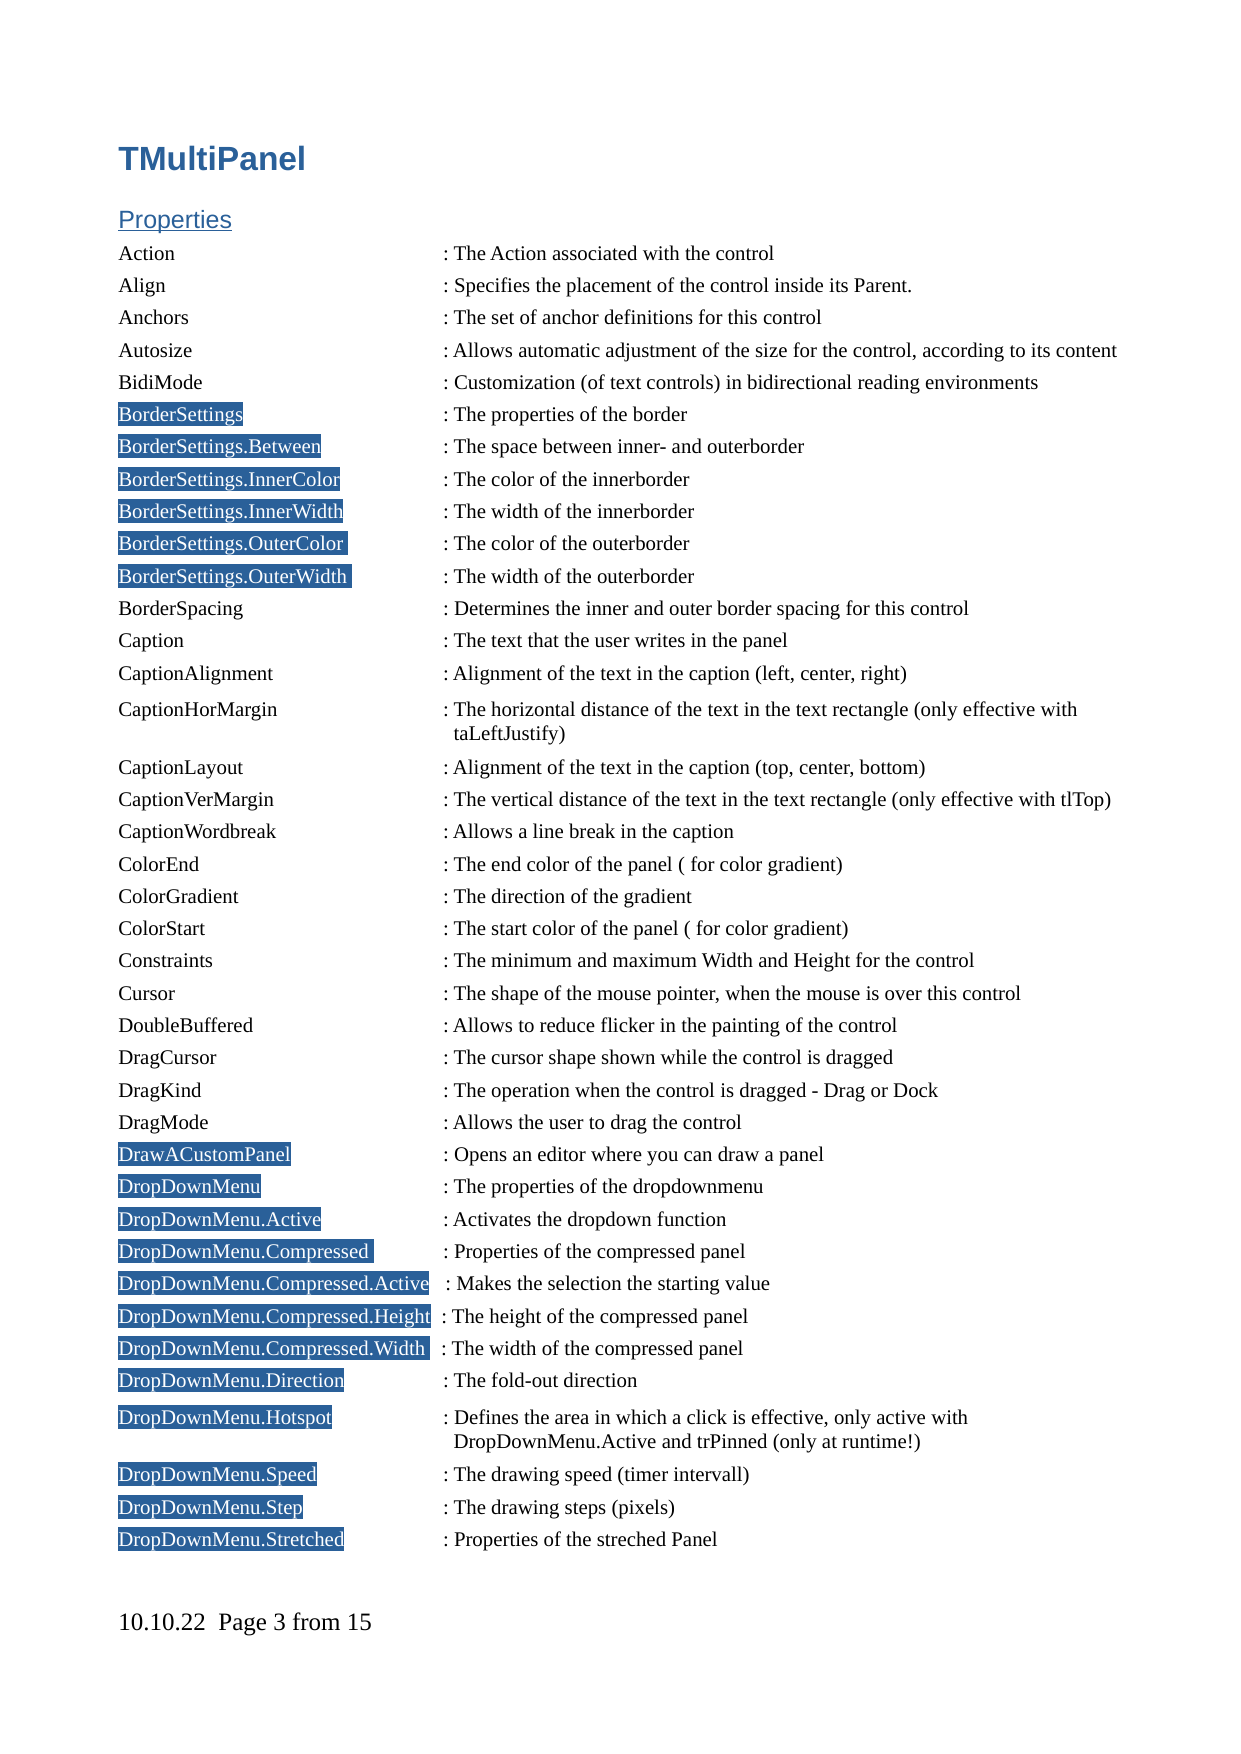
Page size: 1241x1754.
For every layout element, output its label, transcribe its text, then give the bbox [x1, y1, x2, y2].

text BorderSettings.OuterColor : The color of the outerborder [118, 537, 1122, 554]
text DropDownMenu.Hotspot : Defines the area in which a click is effective, only active with DropDownMenu.Active and trPinned (only at runtime!) [118, 1406, 1122, 1453]
text Align : Specifies the placement of the control inside its Parent. [118, 278, 1122, 296]
text ColorEnd : The end color of the panel ( for color gradient) [118, 857, 1122, 874]
text Constraints : The minimum and maximum Width and Height for the control [118, 954, 1122, 971]
text BorderSettings : The properties of the border [118, 407, 1122, 425]
text DropDownMenu.Stretched : Properties of the streched Panel [118, 1532, 1122, 1550]
text DragCursor : The cursor shape shown while the control is dragged [118, 1051, 1122, 1068]
text BidiMode : Customization (of text controls) in bidirectional reading environments [118, 375, 1122, 393]
text DropDownMenu.Compressed.Height : The height of the compressed panel [118, 1309, 1122, 1327]
text CaptionVerMargin : The vertical distance of the text in the text rectangle (only effective with tlTop) [118, 792, 1122, 810]
text CaptionLayout : Alignment of the text in the caption (top, center, bottom) [118, 760, 1122, 778]
text BorderSettings.InnerColor : The color of the innerborder [118, 472, 1122, 490]
text DropDownMenu.Compressed.Width : The width of the compressed panel [118, 1341, 1122, 1359]
text DoubleBuffered : Allows to reduce flicker in the painting of the control [118, 1018, 1122, 1036]
text BorderSettings.Between : The space between inner- and outerborder [118, 440, 1122, 457]
text ColorGradient : The direction of the gradient [118, 889, 1122, 907]
subtitle Properties [118, 205, 1122, 233]
text CaptionWordbreak : Allows a line break in the caption [118, 824, 1122, 842]
text DropDownMenu.Step : The drawing steps (pixels) [118, 1500, 1122, 1518]
text DropDownMenu.Direction : The fold-out direction [118, 1373, 1122, 1391]
text BorderSettings.OuterWidth : The width of the outerborder [118, 569, 1122, 587]
subtitle TMultiPanel [118, 139, 1122, 178]
text CaptionHorMargin : The horizontal distance of the text in the text rectangle (only effective with taLeftJustify) [118, 698, 1122, 745]
text Caption : The text that the user writes in the panel [118, 633, 1122, 651]
text ColorStart : The start color of the panel ( for color gradient) [118, 921, 1122, 939]
text Anchors : The set of anchor definitions for this control [118, 311, 1122, 328]
text DropDownMenu.Active : Activates the dropdown function [118, 1212, 1122, 1230]
text DropDownMenu.Speed : The drawing speed (timer intervall) [118, 1468, 1122, 1485]
text DropDownMenu : The properties of the dropdownmenu [118, 1180, 1122, 1197]
text DrawACustomPanel : Opens an editor where you can draw a panel [118, 1147, 1122, 1165]
text BorderSettings.InnerWidth : The width of the innerborder [118, 504, 1122, 522]
text DropDownMenu.Compressed.Active : Makes the selection the starting value [118, 1277, 1122, 1294]
text Cursor : The shape of the mouse pointer, when the mouse is over this control [118, 986, 1122, 1004]
text DragMode : Allows the user to drag the control [118, 1115, 1122, 1133]
text DropDownMenu.Compressed : Properties of the compressed panel [118, 1244, 1122, 1262]
text CaptionAlignment : Alignment of the text in the caption (left, center, right) [118, 666, 1122, 683]
text BorderSpacing : Determines the inner and outer border spacing for this control [118, 601, 1122, 619]
text DragKind : The operation when the control is dragged - Drag or Dock [118, 1083, 1122, 1101]
text Autosize : Allows automatic adjustment of the size for the control, according to its content [118, 343, 1122, 361]
text Action : The Action associated with the control [118, 246, 1122, 264]
